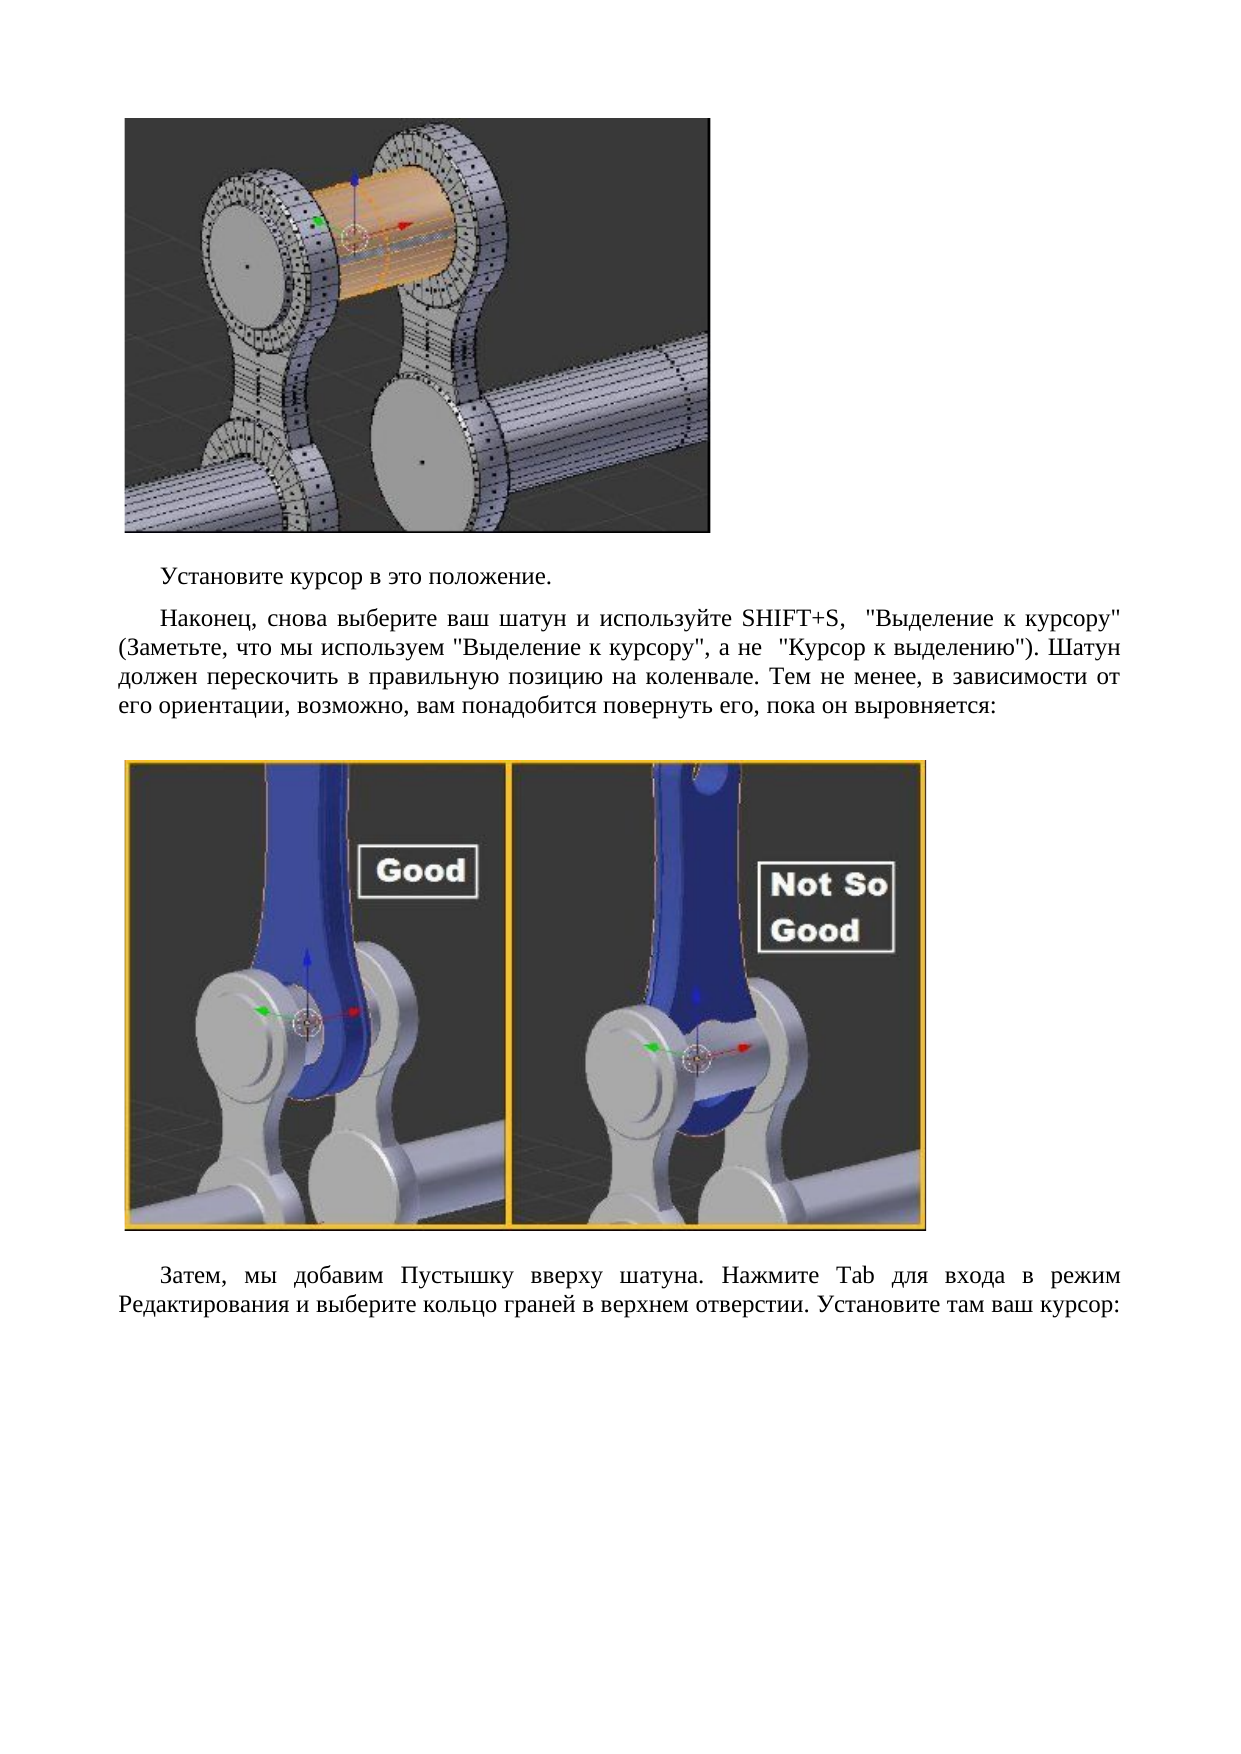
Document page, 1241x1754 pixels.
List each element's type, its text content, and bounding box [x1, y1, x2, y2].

picture [124, 760, 927, 1231]
text Наконец, снова выберите ваш шатун и используйте SHIFT+S, "Выделение к курсору" (Заметьте, что мы используем "Выделение к курсору", а не "Курсор к выделению"). Шатун должен перескочить в правильную позицию на коленвале. Тем не менее, в зависимости от его ориентации, возможно, вам понадобится повернуть его, пока он выровняется: [118, 603, 1122, 719]
text Установите курсор в это положение. [118, 561, 1122, 590]
text Затем, мы добавим Пустышку вверху шатуна. Нажмите Tab для входа в режим Редактирования и выберите кольцо граней в верхнем отверстии. Установите там ваш курсор: [118, 1260, 1122, 1318]
picture [124, 118, 711, 533]
